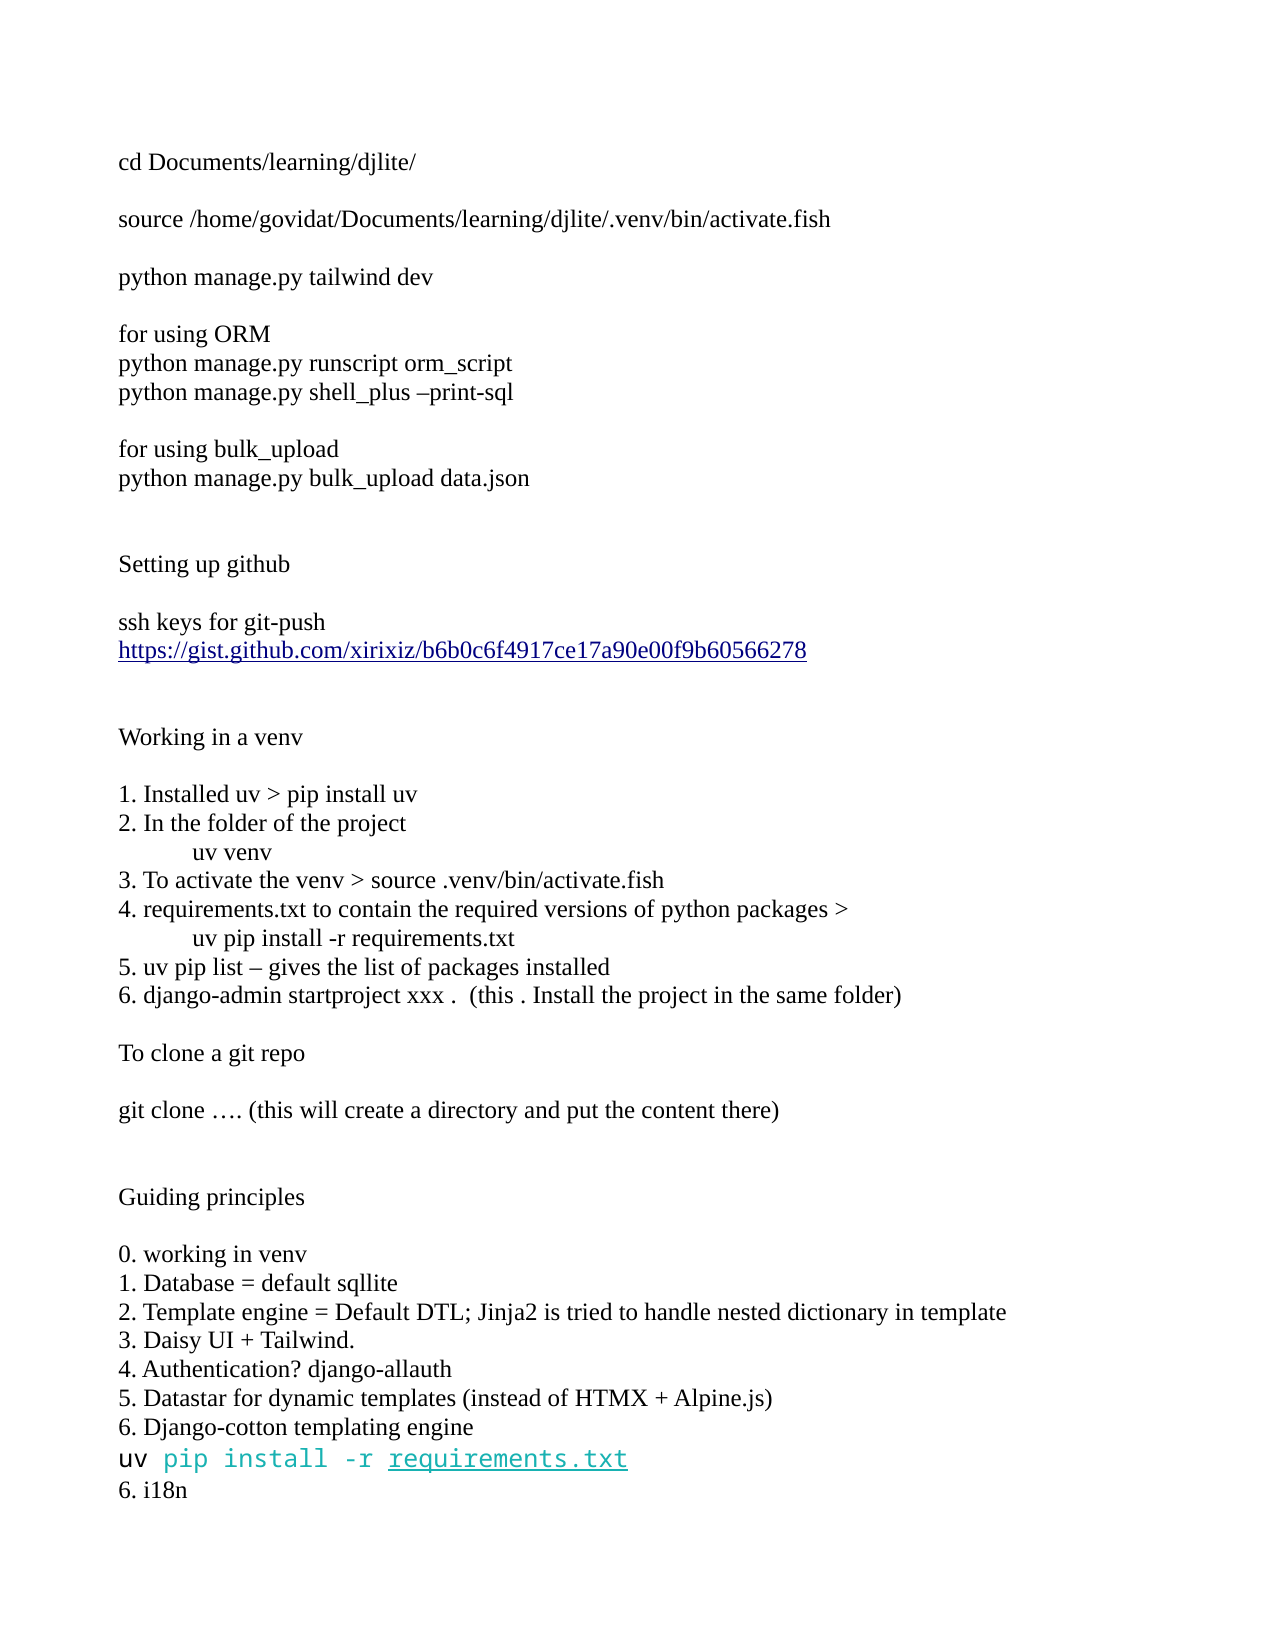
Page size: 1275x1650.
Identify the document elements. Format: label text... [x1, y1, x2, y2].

text 5. Datastar for dynamic templates (instead of HTMX + Alpine.js) [118, 1383, 1157, 1412]
text python manage.py shell_plus –print-sql [118, 377, 1157, 406]
text uv venv [118, 837, 1157, 866]
text 1. Installed uv > pip install uv [118, 779, 1157, 808]
text 1. Database = default sqllite [118, 1268, 1157, 1297]
text cd Documents/learning/djlite/ [118, 147, 1157, 176]
text uv pip install -r requirements.txt [118, 923, 1157, 952]
text 4. requirements.txt to contain the required versions of python packages > [118, 894, 1157, 923]
text for using ORM [118, 319, 1157, 348]
text Guiding principles [118, 1182, 1157, 1211]
text ssh keys for git-push [118, 607, 1157, 636]
text 3. Daisy UI + Tailwind. [118, 1326, 1157, 1354]
text 2. Template engine = Default DTL; Jinja2 is tried to handle nested dictionary in template [118, 1297, 1157, 1326]
text 6. Django-cotton templating engine [118, 1412, 1157, 1441]
text 3. To activate the venv > source .venv/bin/activate.fish [118, 866, 1157, 894]
text 4. Authentication? django-allauth [118, 1354, 1157, 1383]
text for using bulk_upload [118, 434, 1157, 463]
text 5. uv pip list – gives the list of packages installed [118, 952, 1157, 981]
text git clone …. (this will create a directory and put the content there) [118, 1096, 1157, 1124]
text 0. working in venv [118, 1239, 1157, 1268]
text 2. In the folder of the project [118, 808, 1157, 837]
text source /home/govidat/Documents/learning/djlite/.venv/bin/activate.fish [118, 204, 1157, 233]
text 6. django-admin startproject xxx . (this . Install the project in the same folder) [118, 981, 1157, 1009]
text python manage.py tailwind dev [118, 262, 1157, 291]
text Working in a venv [118, 722, 1157, 751]
text python manage.py runscript orm_script [118, 348, 1157, 377]
text python manage.py bulk_upload data.json [118, 463, 1157, 492]
text https://gist.github.com/xirixiz/b6b0c6f4917ce17a90e00f9b60566278 [118, 636, 1157, 664]
text To clone a git repo [118, 1038, 1157, 1067]
text uv pip install -r requirements.txt 6. i18n [118, 1441, 1157, 1503]
text Setting up github [118, 549, 1157, 578]
